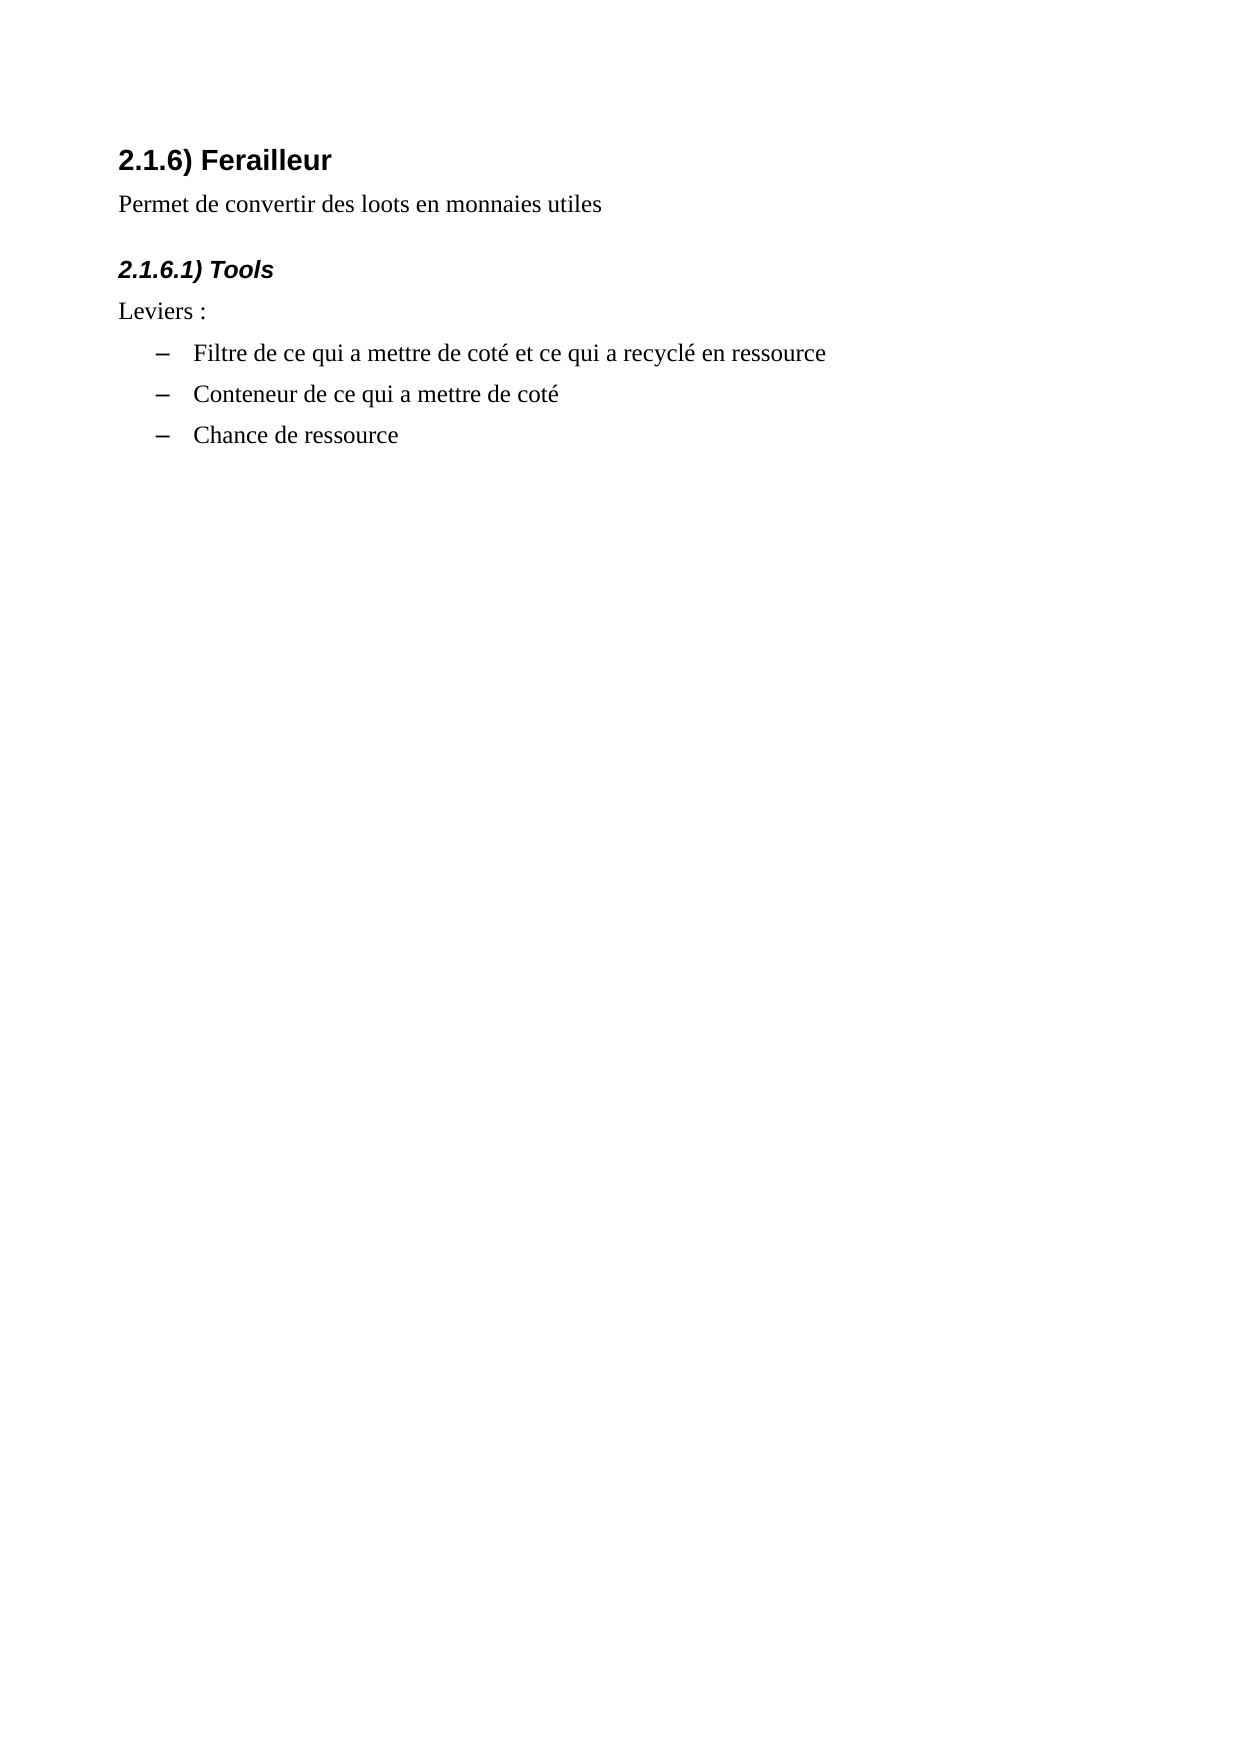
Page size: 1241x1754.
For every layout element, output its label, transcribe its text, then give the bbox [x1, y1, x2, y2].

list Conteneur de ce qui a mettre de coté [156, 379, 1122, 408]
list Filtre de ce qui a mettre de coté et ce qui a recyclé en ressource [156, 338, 1122, 366]
list Chance de ressource [156, 420, 1122, 449]
subtitle 2.1.6.1) Tools [118, 255, 1122, 284]
text Permet de convertir des loots en monnaies utiles [118, 189, 1122, 218]
text Leviers : [118, 296, 1122, 325]
subtitle 2.1.6) Ferailleur [118, 143, 1122, 177]
